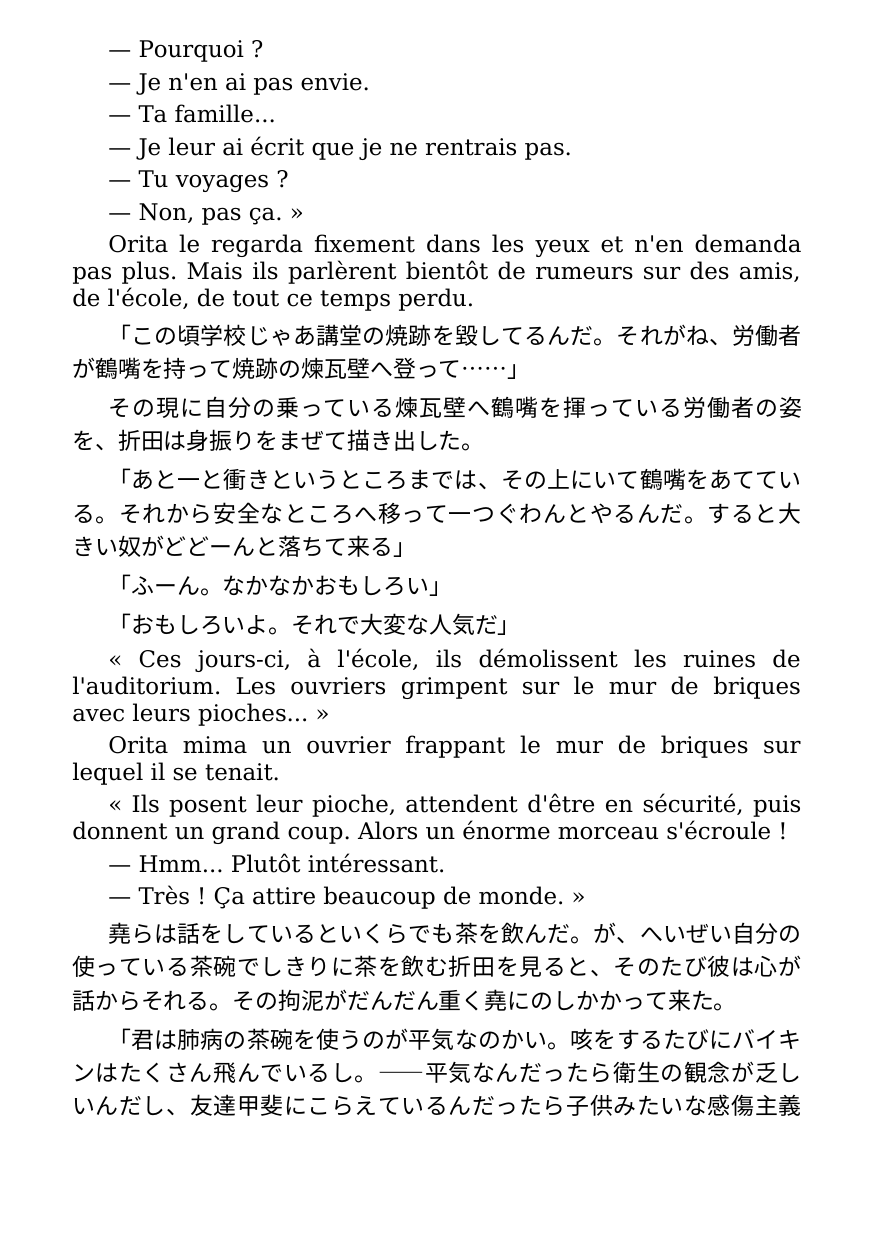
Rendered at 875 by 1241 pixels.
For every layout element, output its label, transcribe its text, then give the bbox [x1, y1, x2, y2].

text — Pourquoi ? [72, 36, 802, 63]
text « Ils posent leur pioche, attendent d'être en sécurité, puis donnent un grand coup. Alors un énorme morceau s'écroule ! [72, 792, 802, 845]
text 「あと一と衝きというところまでは、その上にいて鶴嘴をあてている。それから安全なところへ移って一つぐわんとやるんだ。すると大きい奴がどどーんと落ちて来る」 [72, 462, 802, 562]
text 「ふーん。なかなかおもしろい」 [72, 568, 802, 601]
text — Je n'en ai pas envie. [72, 69, 802, 95]
text 「君は肺病の茶碗を使うのが平気なのかい。咳をするたびにバイキンはたくさん飛んでいるし。――平気なんだったら衛生の観念が乏しいんだし、友達甲斐にこらえているんだったら子供みたいな感傷主義 [72, 1022, 802, 1121]
text — Très ! Ça attire beaucoup de monde. » [72, 883, 802, 910]
text その現に自分の乗っている煉瓦壁へ鶴嘴を揮っている労働者の姿を、折田は身振りをまぜて描き出した。 [72, 390, 802, 456]
text 「この頃学校じゃあ講堂の焼跡を毀してるんだ。それがね、労働者が鶴嘴を持って焼跡の煉瓦壁へ登って……」 [72, 318, 802, 384]
text 堯らは話をしているといくらでも茶を飲んだ。が、へいぜい自分の使っている茶碗でしきりに茶を飲む折田を見ると、そのたび彼は心が話からそれる。その拘泥がだんだん重く堯にのしかかって来た。 [72, 916, 802, 1016]
text — Ta famille... [72, 101, 802, 128]
text Orita le regarda fixement dans les yeux et n'en demanda pas plus. Mais ils parlèrent bientôt de rumeurs sur des amis, de l'école, de tout ce temps perdu. [72, 232, 802, 312]
text — Non, pas ça. » [72, 199, 802, 226]
text Orita mima un ouvrier frappant le mur de briques sur lequel il se tenait. [72, 732, 802, 786]
text — Je leur ai écrit que je ne rentrais pas. [72, 134, 802, 161]
text — Tu voyages ? [72, 166, 802, 193]
text 「おもしろいよ。それで大変な人気だ」 [72, 607, 802, 640]
text « Ces jours-ci, à l'école, ils démolissent les ruines de l'auditorium. Les ouvriers grimpent sur le mur de briques avec leurs pioches... » [72, 646, 802, 726]
text — Hmm... Plutôt intéressant. [72, 851, 802, 877]
